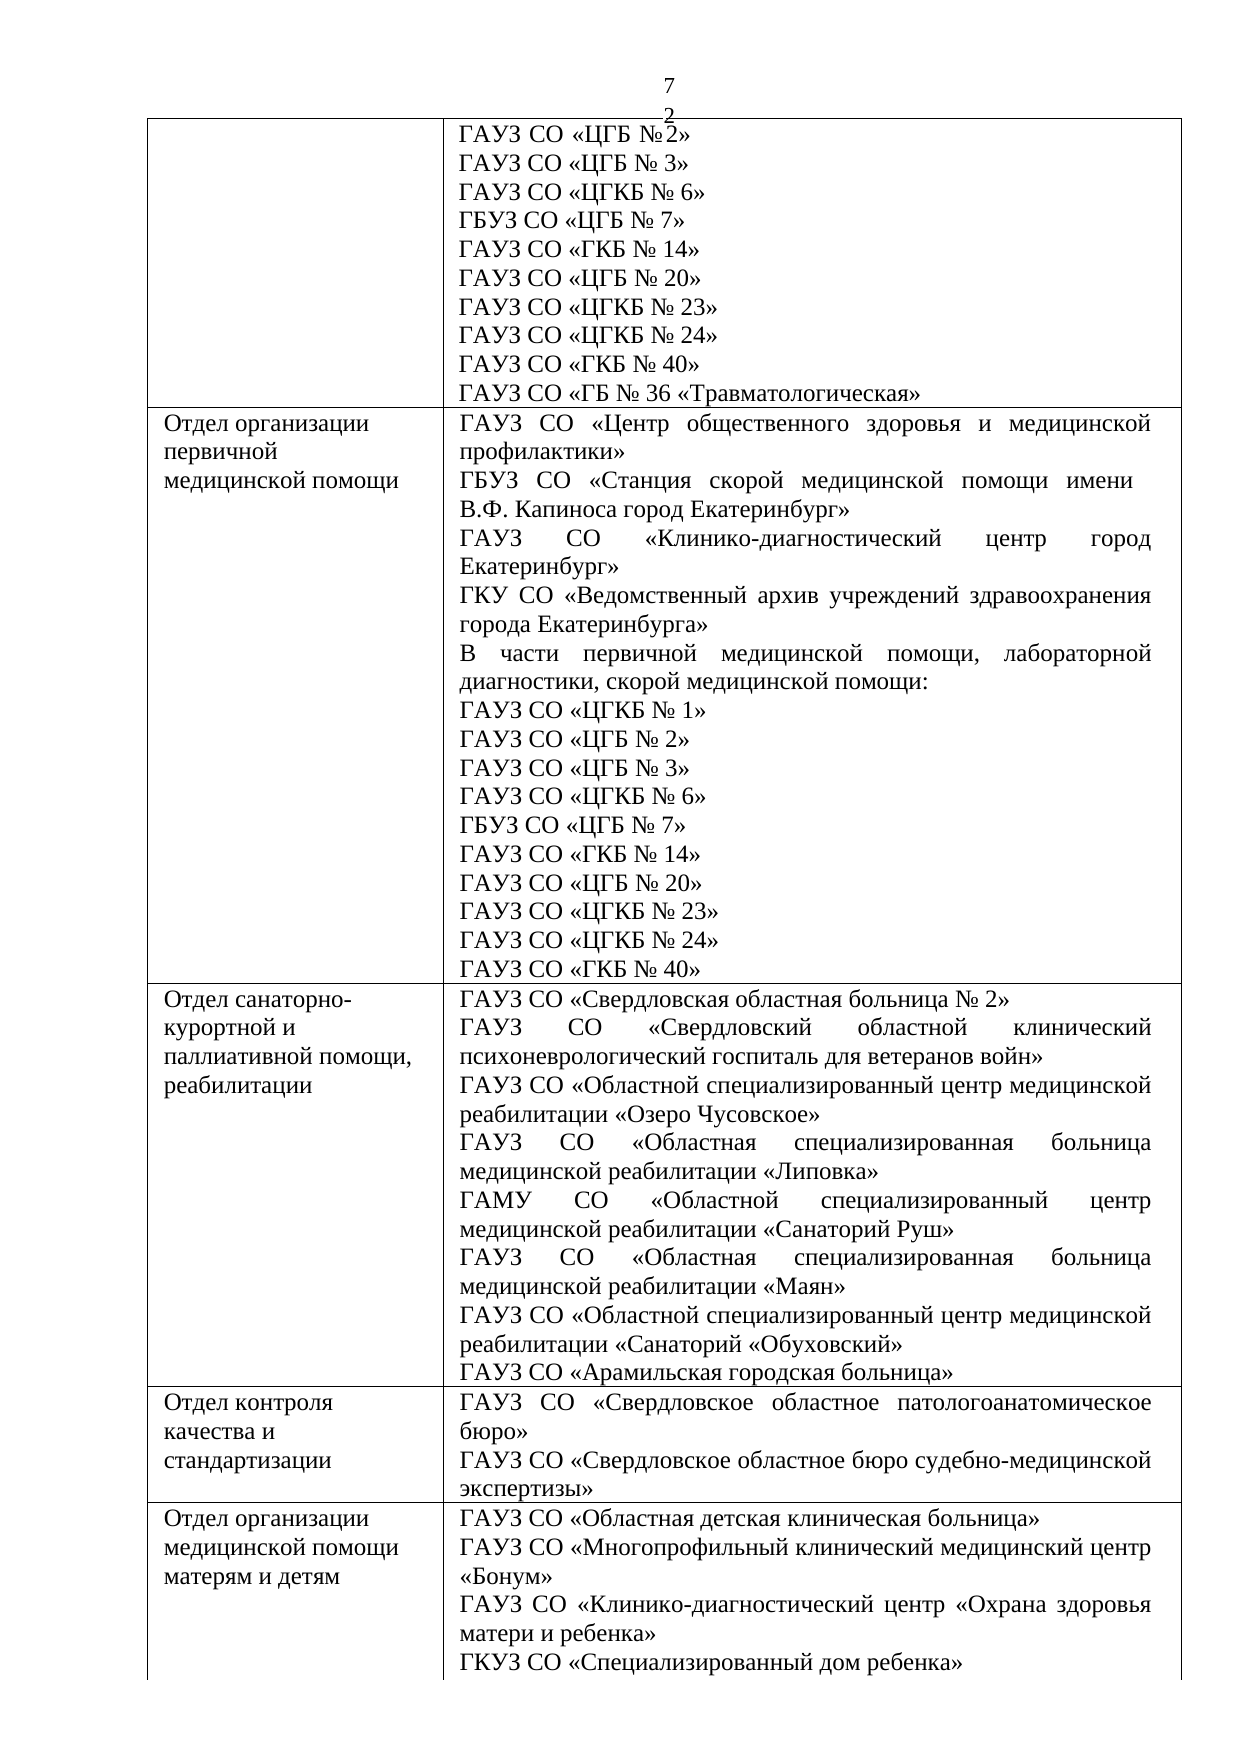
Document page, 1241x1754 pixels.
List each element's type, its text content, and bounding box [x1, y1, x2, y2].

table_cell ГАУЗ СО «Свердловское областное патологоанатомическое бюро» ГАУЗ СО «Свердловское областное бюро судебно-медицинской экспертизы» [444, 1387, 1181, 1502]
table_cell ГАУЗ СО «Свердловская областная больница № 2» ГАУЗ СО «Свердловский областной клинический психоневрологический госпиталь для ветеранов войн» ГАУЗ СО «Областной специализированный центр медицинской реабилитации «Озеро Чусовское» ГАУЗ СО «Областная специализированная больница медицинской реабилитации «Липовка» ГАМУ СО «Областной специализированный центр медицинской реабилитации «Санаторий Руш» ГАУЗ СО «Областная специализированная больница медицинской реабилитации «Маян» ГАУЗ СО «Областной специализированный центр медицинской реабилитации «Санаторий «Обуховский» ГАУЗ СО «Арамильская городская больница» [444, 984, 1181, 1386]
table_cell [148, 119, 443, 407]
table_cell ГАУЗ СО «ЦГБ № 2» ГАУЗ СО «ЦГБ № 3» ГАУЗ СО «ЦГКБ № 6» ГБУЗ СО «ЦГБ № 7» ГАУЗ СО «ГКБ № 14» ГАУЗ СО «ЦГБ № 20» ГАУЗ СО «ЦГКБ № 23» ГАУЗ СО «ЦГКБ № 24» ГАУЗ СО «ГКБ № 40» ГАУЗ СО «ГБ № 36 «Травматологическая» [444, 119, 1181, 407]
table_cell Отдел контроля качества и стандартизации [148, 1387, 443, 1502]
table_cell ГАУЗ СО «Областная детская клиническая больница» ГАУЗ СО «Многопрофильный клинический медицинский центр «Бонум» ГАУЗ СО «Клинико-диагностический центр «Охрана здоровья матери и ребенка» ГКУЗ СО «Специализированный дом ребенка» [444, 1503, 1181, 1680]
table_cell Отдел организации первичной медицинской помощи [148, 408, 443, 983]
table_cell Отдел организации медицинской помощи матерям и детям [148, 1503, 443, 1680]
table_cell ГАУЗ СО «Центр общественного здоровья и медицинской профилактики» ГБУЗ СО «Станция скорой медицинской помощи имени В.Ф. Капиноса город Екатеринбург» ГАУЗ СО «Клинико-диагностический центр город Екатеринбург» ГКУ СО «Ведомственный архив учреждений здравоохранения города Екатеринбурга» В части первичной медицинской помощи, лабораторной диагностики, скорой медицинской помощи: ГАУЗ СО «ЦГКБ № 1» ГАУЗ СО «ЦГБ № 2» ГАУЗ СО «ЦГБ № 3» ГАУЗ СО «ЦГКБ № 6» ГБУЗ СО «ЦГБ № 7» ГАУЗ СО «ГКБ № 14» ГАУЗ СО «ЦГБ № 20» ГАУЗ СО «ЦГКБ № 23» ГАУЗ СО «ЦГКБ № 24» ГАУЗ СО «ГКБ № 40» [444, 408, 1181, 983]
table_cell Отдел санаторно-курортной и паллиативной помощи, реабилитации [148, 984, 443, 1386]
